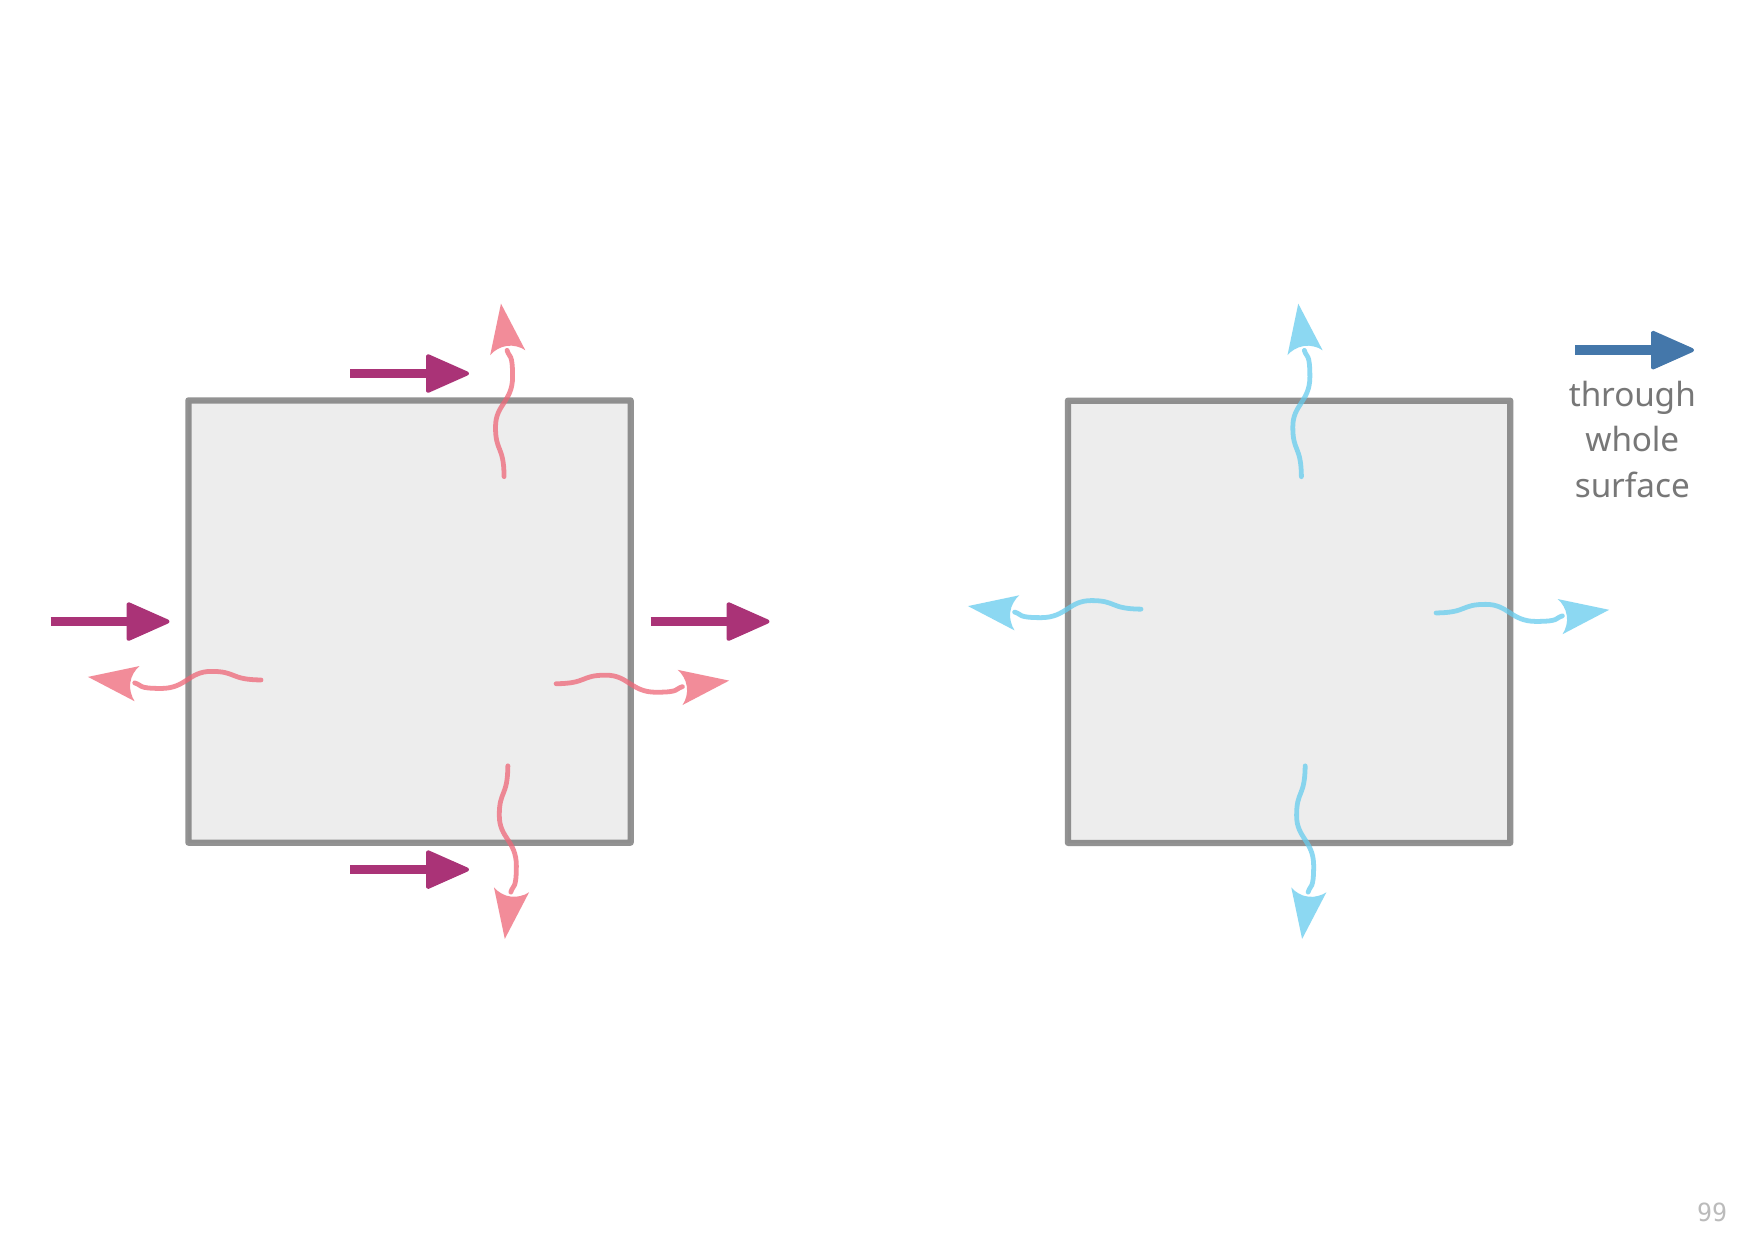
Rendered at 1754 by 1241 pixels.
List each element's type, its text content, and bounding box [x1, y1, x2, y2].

text_box [1067, 400, 1511, 843]
text_box through whole surface [1554, 363, 1703, 479]
text_box [188, 400, 631, 843]
